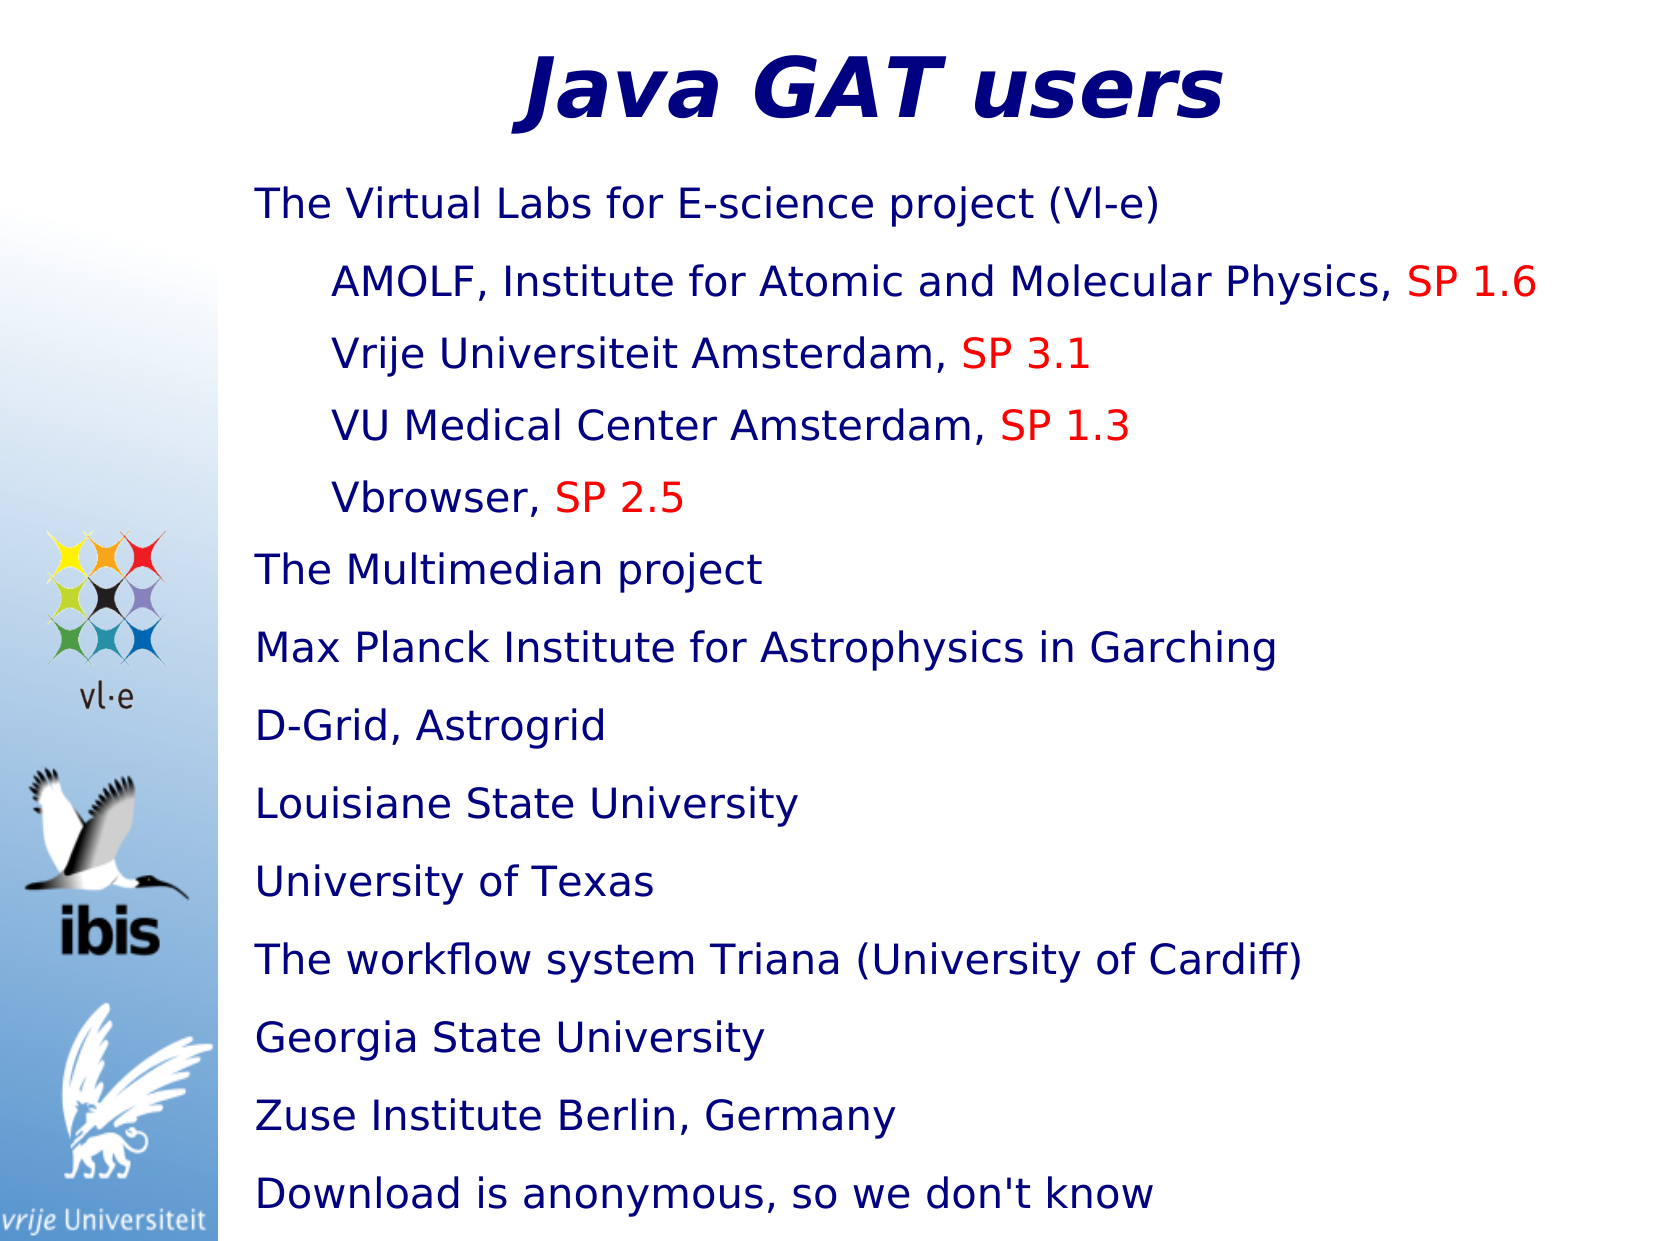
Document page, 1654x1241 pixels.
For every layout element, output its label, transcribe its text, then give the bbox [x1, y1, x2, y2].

title Java GAT users [219, 0, 1534, 192]
list The Virtual Labs for E-science project (Vl-e) AMOLF, Institute for Atomic and Molecular Physics, SP 1.6 Vrije Universiteit Amsterdam, SP 3.1 VU Medical Center Amsterdam, SP 1.3 Vbrowser, SP 2.5 The Multimedian project Max Planck Institute for Astrophysics in Garching D-Grid, Astrogrid Louisiane State University University of Texas The workflow system Triana (University of Cardiff) Georgia State University Zuse Institute Berlin, Germany Download is anonymous, so we don't know [236, 179, 1654, 1219]
picture [0, 0, 218, 1241]
